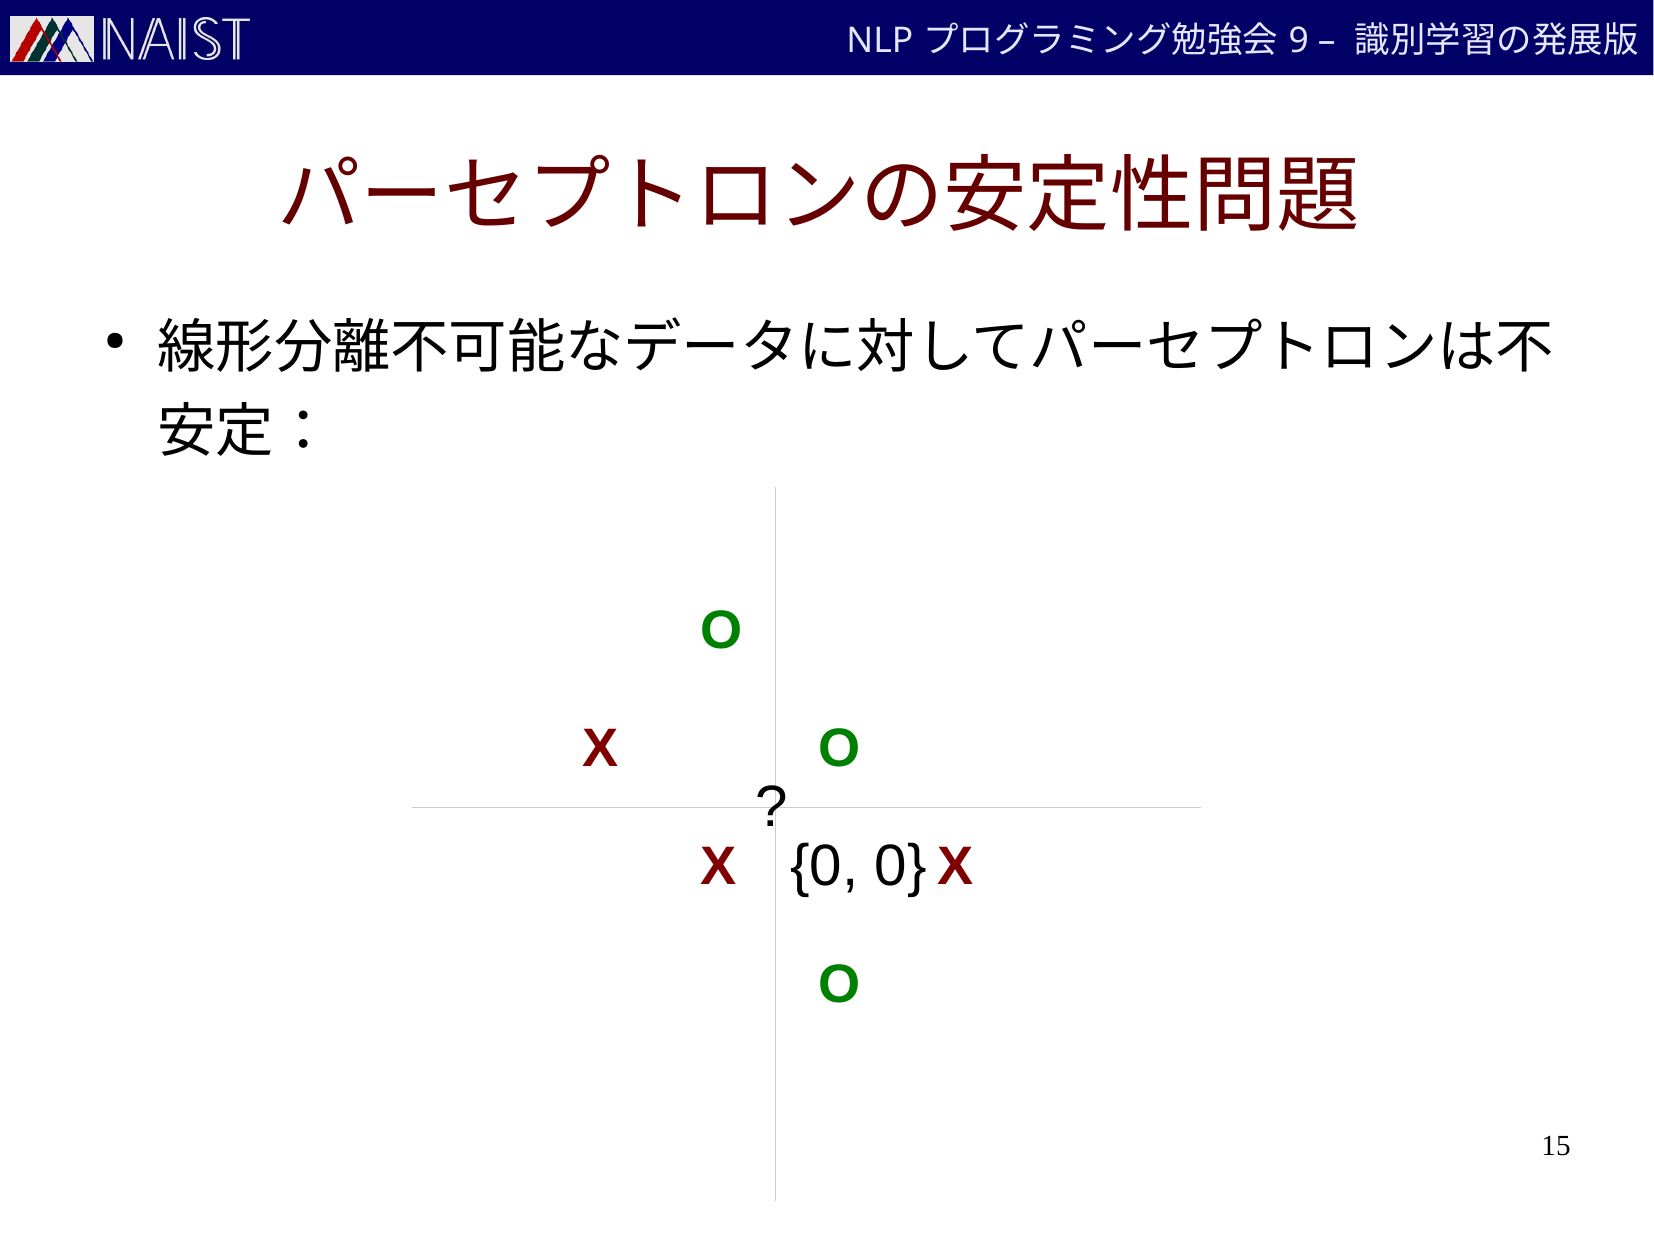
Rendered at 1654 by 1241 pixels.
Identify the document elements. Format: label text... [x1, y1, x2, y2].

text_box ? [740, 765, 803, 846]
text_box O [804, 710, 877, 786]
text_box O [804, 946, 877, 1022]
list 線形分離不可能なデータに対してパーセプトロンは不安定： [86, 300, 1576, 426]
picture [10, 16, 94, 62]
text_box X [686, 828, 753, 904]
text_box X [922, 828, 989, 913]
title パーセプトロンの安定性問題 [75, 92, 1564, 285]
text_box X [567, 710, 634, 786]
picture [102, 17, 251, 60]
text_box O [686, 592, 758, 668]
text_box {0, 0} [775, 825, 942, 905]
